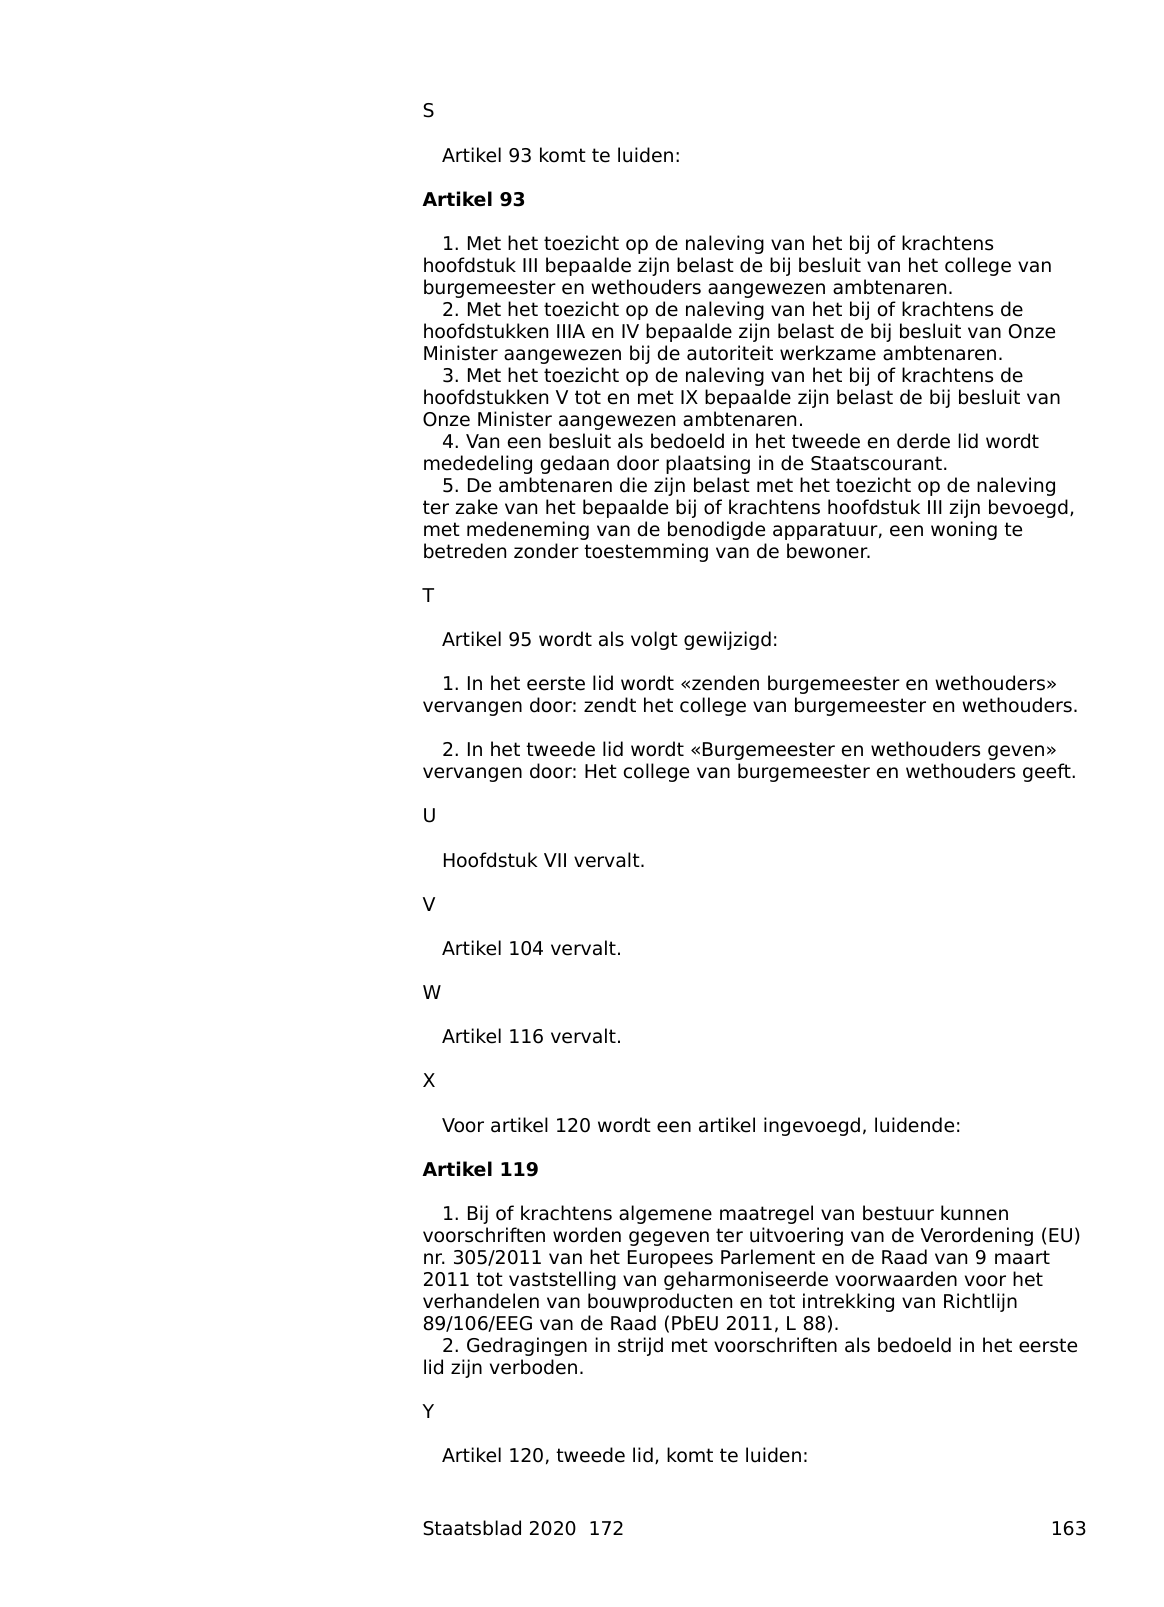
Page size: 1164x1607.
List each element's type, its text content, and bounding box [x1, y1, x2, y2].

subtitle Artikel 119 [422, 1159, 1087, 1181]
text Artikel 104 vervalt. [422, 938, 1087, 960]
text Voor artikel 120 wordt een artikel ingevoegd, luidende: [422, 1114, 1087, 1137]
text U [422, 805, 1087, 827]
text Hoofdstuk VII vervalt. [422, 849, 1087, 872]
text 1. Bij of krachtens algemene maatregel van bestuur kunnen voorschriften worden gegeven ter uitvoering van de Verordening (EU) nr. 305/2011 van het Europees Parlement en de Raad van 9 maart 2011 tot vaststelling van geharmoniseerde voorwaarden voor het verhandelen van bouwproducten en tot intrekking van Richtlijn 89/106/EEG van de Raad (PbEU 2011, L 88). [422, 1203, 1087, 1335]
text 1. Met het toezicht op de naleving van het bij of krachtens hoofdstuk III bepaalde zijn belast de bij besluit van het college van burgemeester en wethouders aangewezen ambtenaren. [422, 233, 1087, 299]
text V [422, 894, 1087, 916]
text 2. Met het toezicht op de naleving van het bij of krachtens de hoofdstukken IIIA en IV bepaalde zijn belast de bij besluit van Onze Minister aangewezen bij de autoriteit werkzame ambtenaren. [422, 299, 1087, 365]
text 2. In het tweede lid wordt «Burgemeester en wethouders geven» vervangen door: Het college van burgemeester en wethouders geeft. [422, 739, 1087, 783]
text 3. Met het toezicht op de naleving van het bij of krachtens de hoofdstukken V tot en met IX bepaalde zijn belast de bij besluit van Onze Minister aangewezen ambtenaren. [422, 365, 1087, 431]
text Artikel 116 vervalt. [422, 1026, 1087, 1048]
text S [422, 100, 1087, 122]
text 5. De ambtenaren die zijn belast met het toezicht op de naleving ter zake van het bepaalde bij of krachtens hoofdstuk III zijn bevoegd, met medeneming van de benodigde apparatuur, een woning te betreden zonder toestemming van de bewoner. [422, 475, 1087, 563]
text Artikel 120, tweede lid, komt te luiden: [422, 1445, 1087, 1467]
text 4. Van een besluit als bedoeld in het tweede en derde lid wordt mededeling gedaan door plaatsing in de Staatscourant. [422, 431, 1087, 475]
text Artikel 93 komt te luiden: [422, 144, 1087, 167]
text Y [422, 1401, 1087, 1423]
text X [422, 1070, 1087, 1092]
text T [422, 585, 1087, 607]
text 2. Gedragingen in strijd met voorschriften als bedoeld in het eerste lid zijn verboden. [422, 1335, 1087, 1379]
text W [422, 982, 1087, 1004]
text 1. In het eerste lid wordt «zenden burgemeester en wethouders» vervangen door: zendt het college van burgemeester en wethouders. [422, 673, 1087, 717]
subtitle Artikel 93 [422, 189, 1087, 211]
text Artikel 95 wordt als volgt gewijzigd: [422, 629, 1087, 651]
